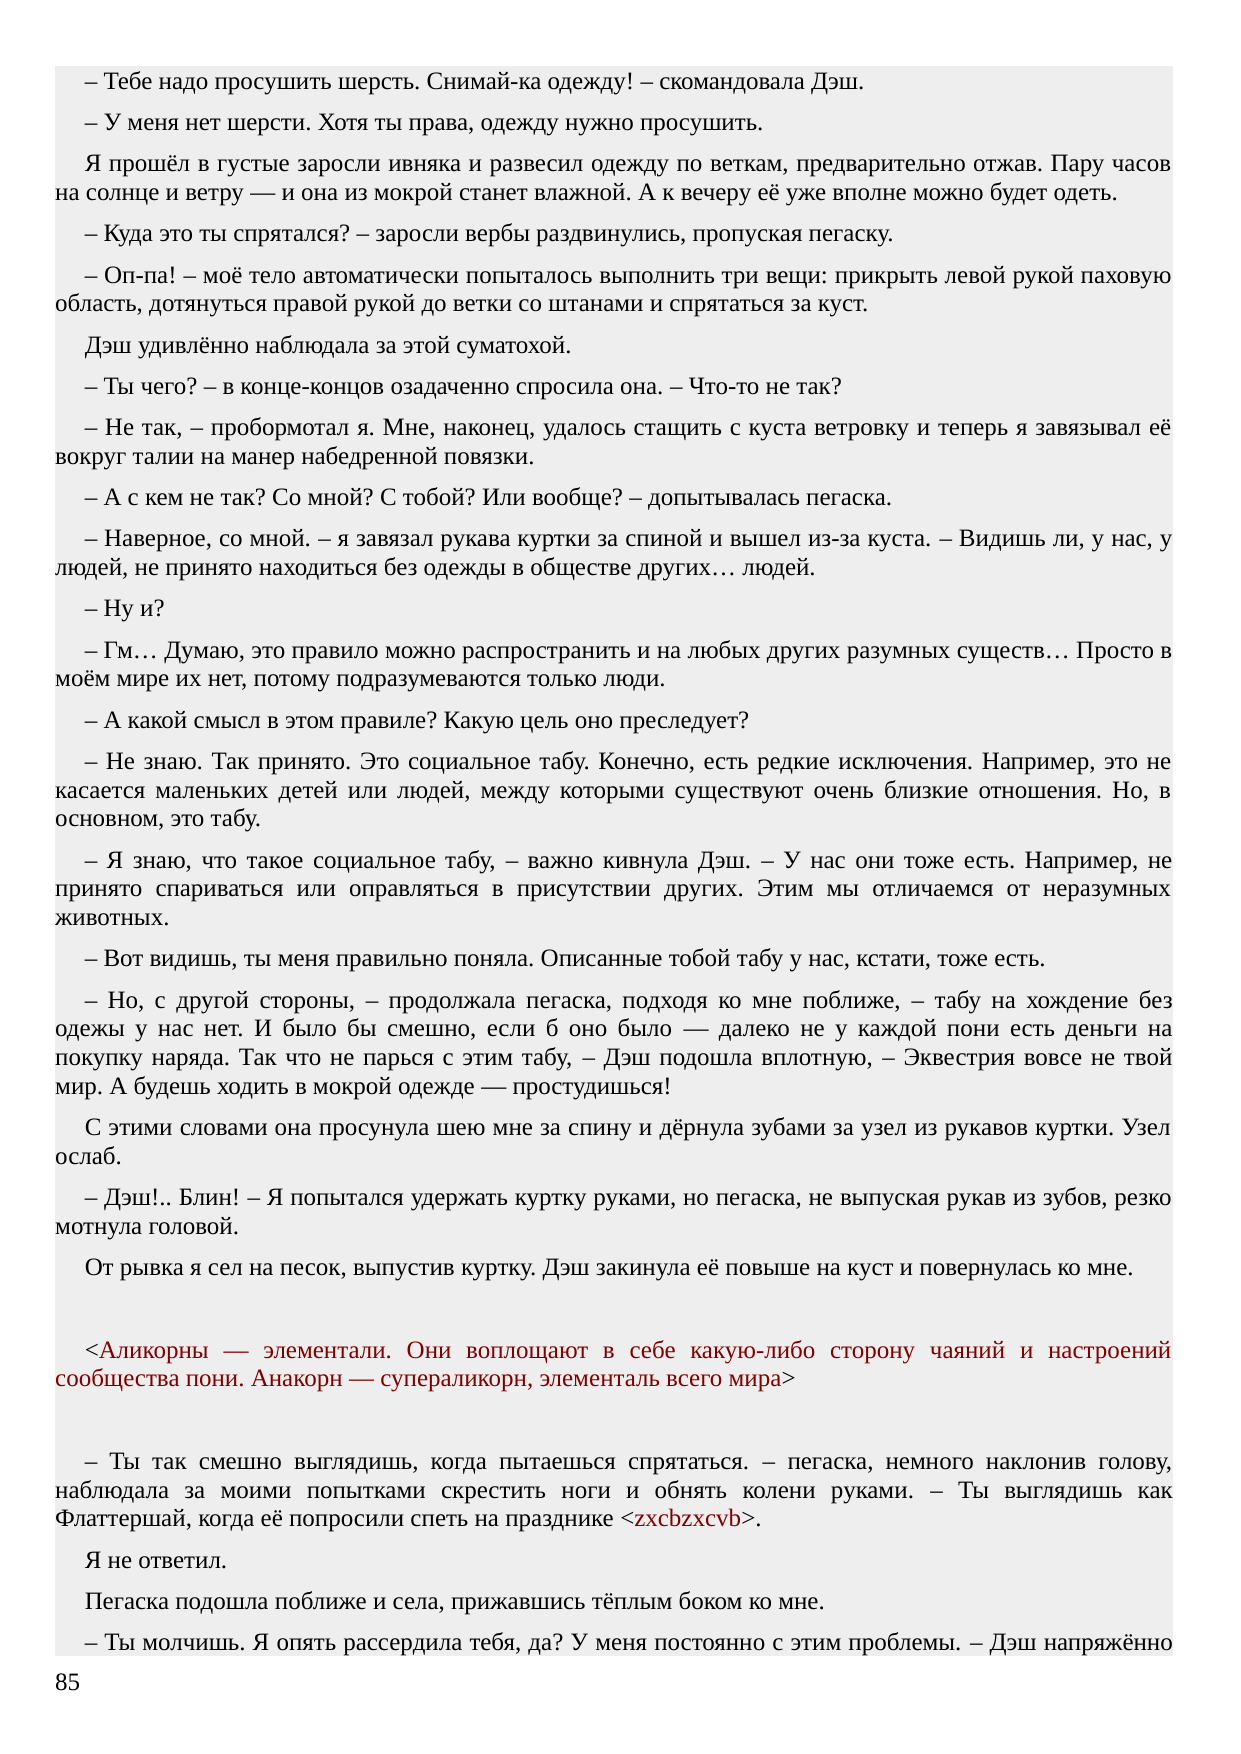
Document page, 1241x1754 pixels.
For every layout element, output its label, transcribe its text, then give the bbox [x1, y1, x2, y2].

text – Наверное, со мной. – я завязал рукава куртки за спиной и вышел из-за куста. – Видишь ли, у нас, у людей, не принято находиться без одежды в обществе других… людей. [55, 523, 1173, 581]
text – Вот видишь, ты меня правильно поняла. Описанные тобой табу у нас, кстати, тоже есть. [55, 943, 1173, 972]
text – Но, с другой стороны, – продолжала пегаска, подходя ко мне поближе, – табу на хождение без одежы у нас нет. И было бы смешно, если б оно было — далеко не у каждой пони есть деньги на покупку наряда. Так что не парься с этим табу, – Дэш подошла вплотную, – Эквестрия вовсе не твой мир. А будешь ходить в мокрой одежде — простудишься! [55, 985, 1173, 1100]
text – Ты молчишь. Я опять рассердила тебя, да? У меня постоянно с этим проблемы. – Дэш напряжённо [55, 1627, 1173, 1656]
text – Оп-па! – моё тело автоматически попыталось выполнить три вещи: прикрыть левой рукой паховую область, дотянуться правой рукой до ветки со штанами и спрятаться за куст. [55, 260, 1173, 317]
text – Тебе надо просушить шерсть. Снимай-ка одежду! – скомандовала Дэш. [55, 66, 1173, 95]
text – Куда это ты спрятался? – заросли вербы раздвинулись, пропуская пегаску. [55, 218, 1173, 247]
text – Дэш!.. Блин! – Я попытался удержать куртку руками, но пегаска, не выпуская рукав из зубов, резко мотнула головой. [55, 1182, 1173, 1240]
text – Не знаю. Так принято. Это социальное табу. Конечно, есть редкие исключения. Например, это не касается маленьких детей или людей, между которыми существуют очень близкие отношения. Но, в основном, это табу. [55, 746, 1173, 832]
text – А с кем не так? Со мной? С тобой? Или вообще? – допытывалась пегаска. [55, 482, 1173, 511]
text – Ты так смешно выглядишь, когда пытаешься спрятаться. – пегаска, немного наклонив голову, наблюдала за моими попытками скрестить ноги и обнять колени руками. – Ты выглядишь как Флаттершай, когда её попросили спеть на празднике <zxcbzxcvb>. [55, 1446, 1173, 1532]
text Я не ответил. [55, 1545, 1173, 1573]
text – Ты чего? – в конце-концов озадаченно спросила она. – Что-то не так? [55, 371, 1173, 400]
text Пегаска подошла поближе и села, прижавшись тёплым боком ко мне. [55, 1586, 1173, 1615]
text С этими словами она просунула шею мне за спину и дёрнула зубами за узел из рукавов куртки. Узел ослаб. [55, 1112, 1173, 1170]
text <Аликорны — элементали. Они воплощают в себе какую-либо сторону чаяний и настроений сообщества пони. Анакорн — супераликорн, элементаль всего мира> [55, 1335, 1173, 1392]
text – Ну и? [55, 593, 1173, 622]
text Я прошёл в густые заросли ивняка и развесил одежду по веткам, предварительно отжав. Пару часов на солнце и ветру — и она из мокрой станет влажной. А к вечеру её уже вполне можно будет одеть. [55, 148, 1173, 206]
text – А какой смысл в этом правиле? Какую цель оно преследует? [55, 705, 1173, 733]
text От рывка я сел на песок, выпустив куртку. Дэш закинула её повыше на куст и повернулась ко мне. [55, 1252, 1173, 1281]
text Дэш удивлённо наблюдала за этой суматохой. [55, 330, 1173, 358]
text – Гм… Думаю, это правило можно распространить и на любых других разумных существ… Просто в моём мире их нет, потому подразумеваются только люди. [55, 635, 1173, 692]
text – Я знаю, что такое социальное табу, – важно кивнула Дэш. – У нас они тоже есть. Например, не принято спариваться или оправляться в присутствии других. Этим мы отличаемся от неразумных животных. [55, 845, 1173, 931]
text – У меня нет шерсти. Хотя ты права, одежду нужно просушить. [55, 107, 1173, 136]
text – Не так, – пробормотал я. Мне, наконец, удалось стащить с куста ветровку и теперь я завязывал её вокруг талии на манер набедренной повязки. [55, 412, 1173, 470]
